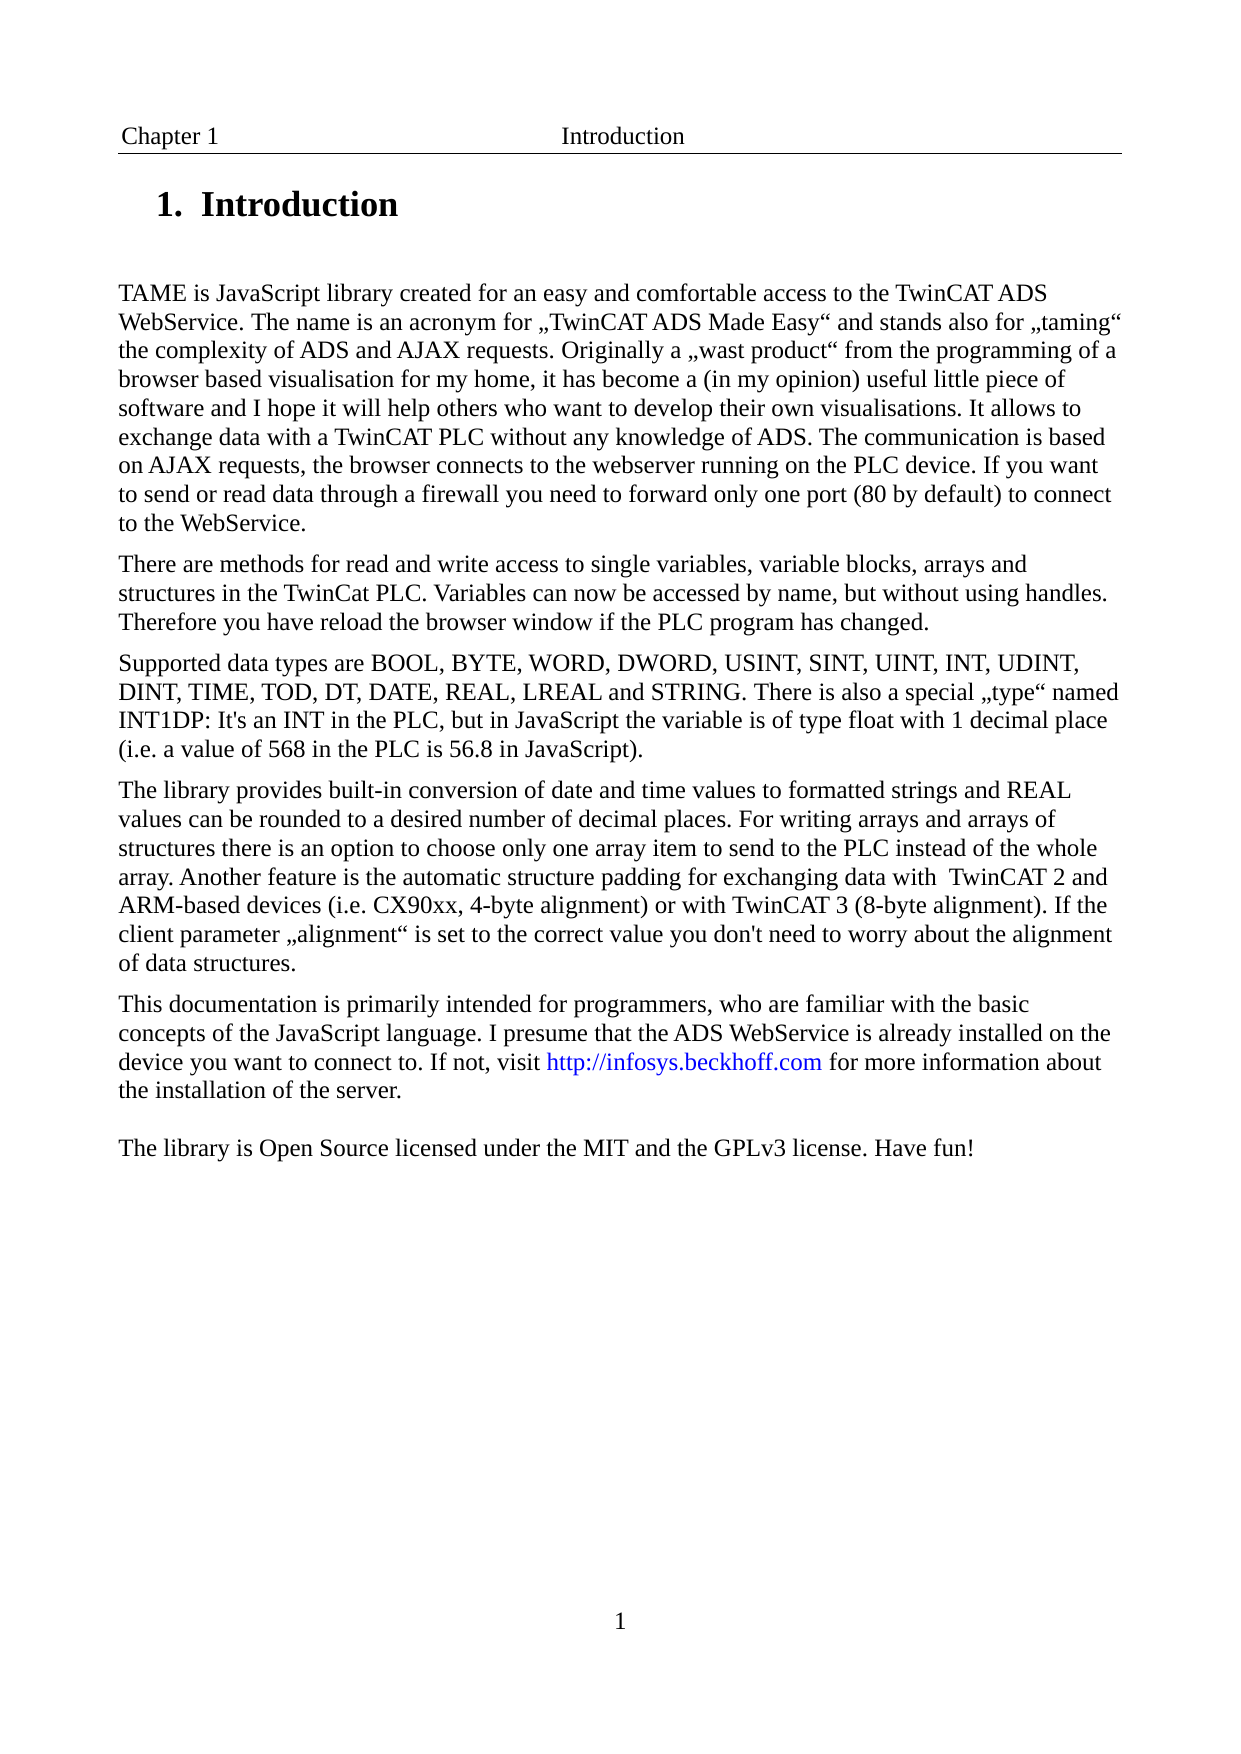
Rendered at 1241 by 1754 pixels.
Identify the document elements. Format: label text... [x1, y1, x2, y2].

text There are methods for read and write access to single variables, variable blocks, arrays and structures in the TwinCat PLC. Variables can now be accessed by name, but without using handles. Therefore you have reload the browser window if the PLC program has changed. [118, 549, 1122, 635]
text This documentation is primarily intended for programmers, who are familiar with the basic concepts of the JavaScript language. I presume that the ADS WebService is already installed on the device you want to connect to. If not, visit http://infosys.beckhoff.com for more information about the installation of the server. [118, 989, 1122, 1104]
subtitle Introduction [156, 182, 1122, 224]
text The library is Open Source licensed under the MIT and the GPLv3 license. Have fun! [118, 1133, 1122, 1162]
text The library provides built-in conversion of date and time values to formatted strings and REAL values can be rounded to a desired number of decimal places. For writing arrays and arrays of structures there is an option to choose only one array item to send to the PLC instead of the whole array. Another feature is the automatic structure padding for exchanging data with TwinCAT 2 and ARM-based devices (i.e. CX90xx, 4-byte alignment) or with TwinCAT 3 (8-byte alignment). If the client parameter „alignment“ is set to the correct value you don't need to worry about the alignment of data structures. [118, 775, 1122, 977]
text Supported data types are BOOL, BYTE, WORD, DWORD, USINT, SINT, UINT, INT, UDINT, DINT, TIME, TOD, DT, DATE, REAL, LREAL and STRING. There is also a special „type“ named INT1DP: It's an INT in the PLC, but in JavaScript the variable is of type float with 1 decimal place (i.e. a value of 568 in the PLC is 56.8 in JavaScript). [118, 648, 1122, 763]
text TAME is JavaScript library created for an easy and comfortable access to the TwinCAT ADS WebService. The name is an acronym for „TwinCAT ADS Made Easy“ and stands also for „taming“ the complexity of ADS and AJAX requests. Originally a „wast product“ from the programming of a browser based visualisation for my home, it has become a (in my opinion) useful little piece of software and I hope it will help others who want to develop their own visualisations. It allows to exchange data with a TwinCAT PLC without any knowledge of ADS. The communication is based on AJAX requests, the browser connects to the webserver running on the PLC device. If you want to send or read data through a firewall you need to forward only one port (80 by default) to connect to the WebService. [118, 278, 1122, 537]
